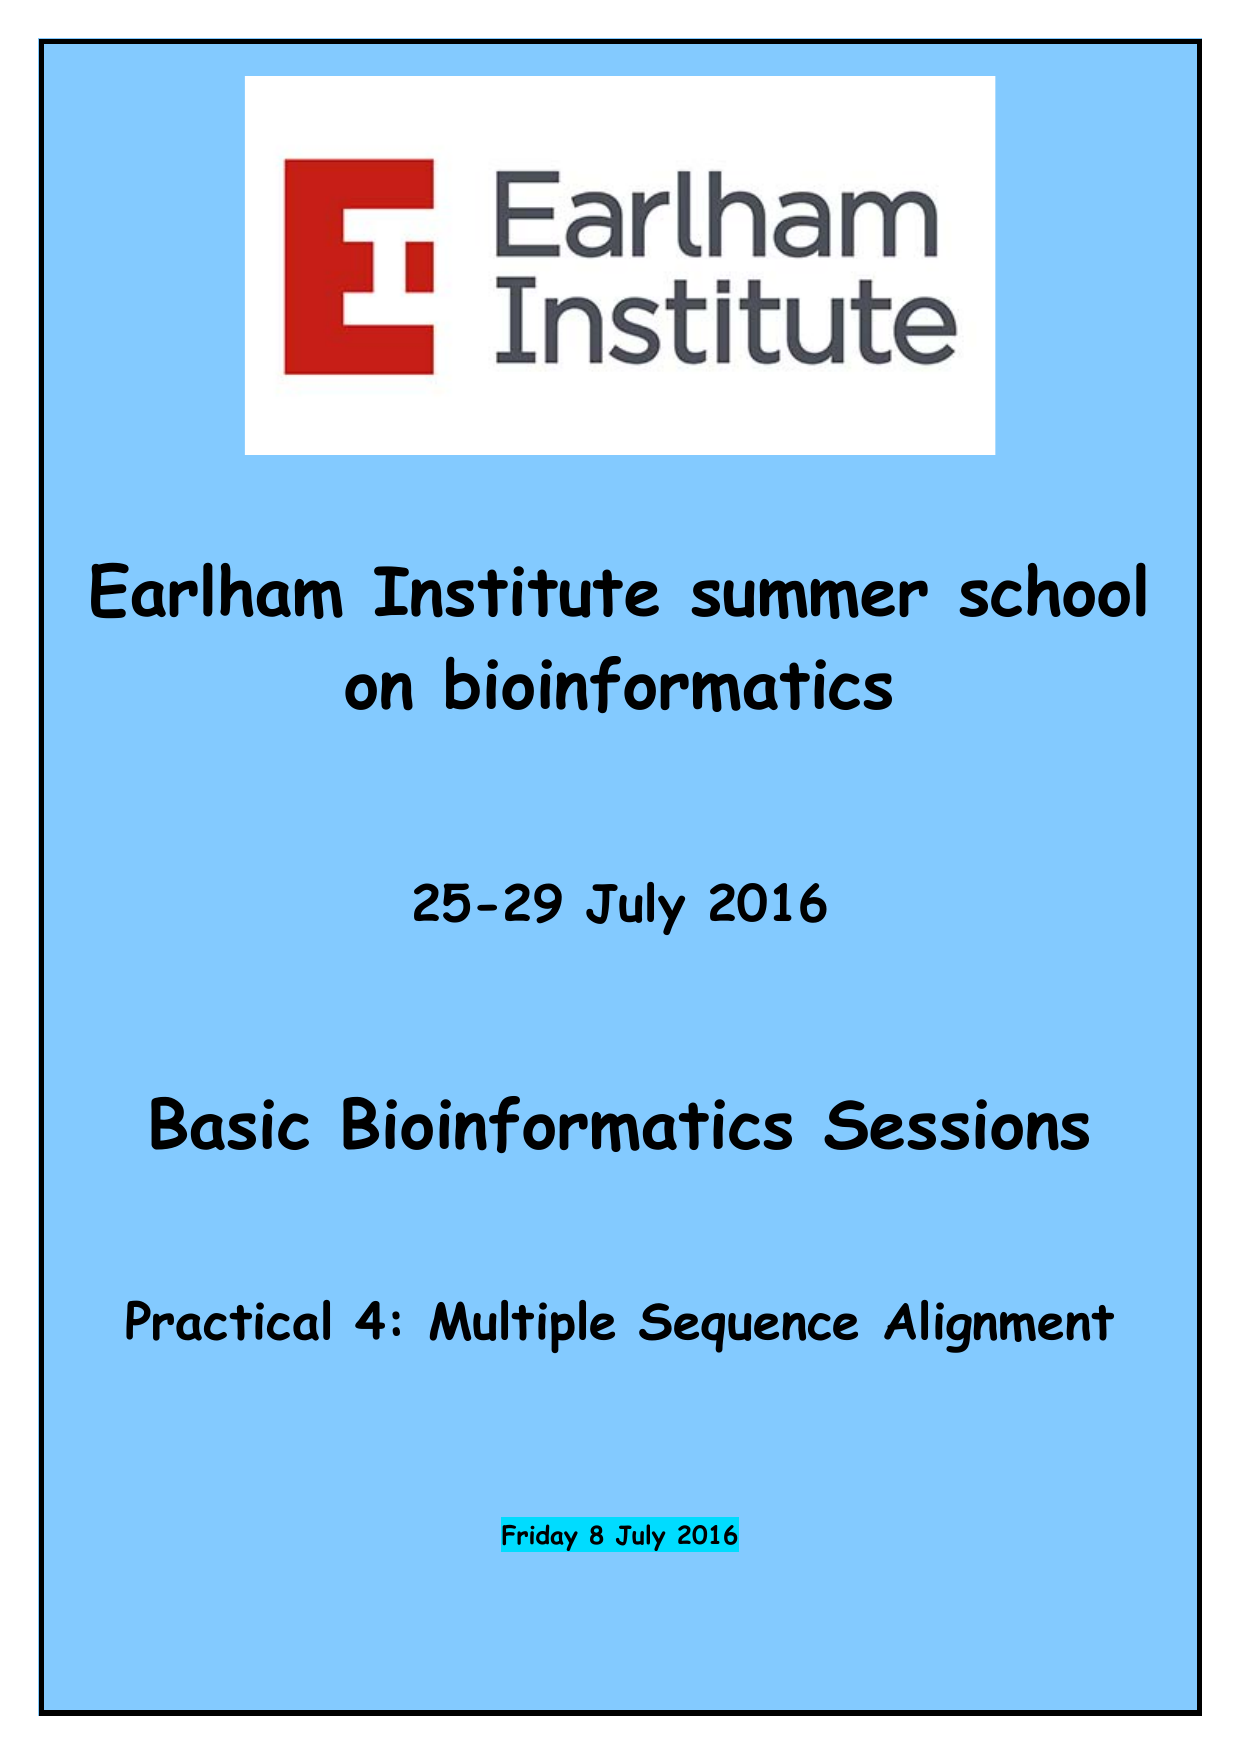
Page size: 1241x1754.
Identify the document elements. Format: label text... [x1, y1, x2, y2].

picture [244, 76, 996, 455]
text Basic Bioinformatics Sessions [44, 1075, 1197, 1168]
text 25-29 July 2016 [44, 866, 1197, 936]
text Friday 8 July 2016 [44, 1517, 1197, 1552]
subtitle Earlham Institute summer school on bioinformatics [44, 541, 1197, 727]
text Practical 4: Multiple Sequence Alignment [44, 1284, 1197, 1354]
